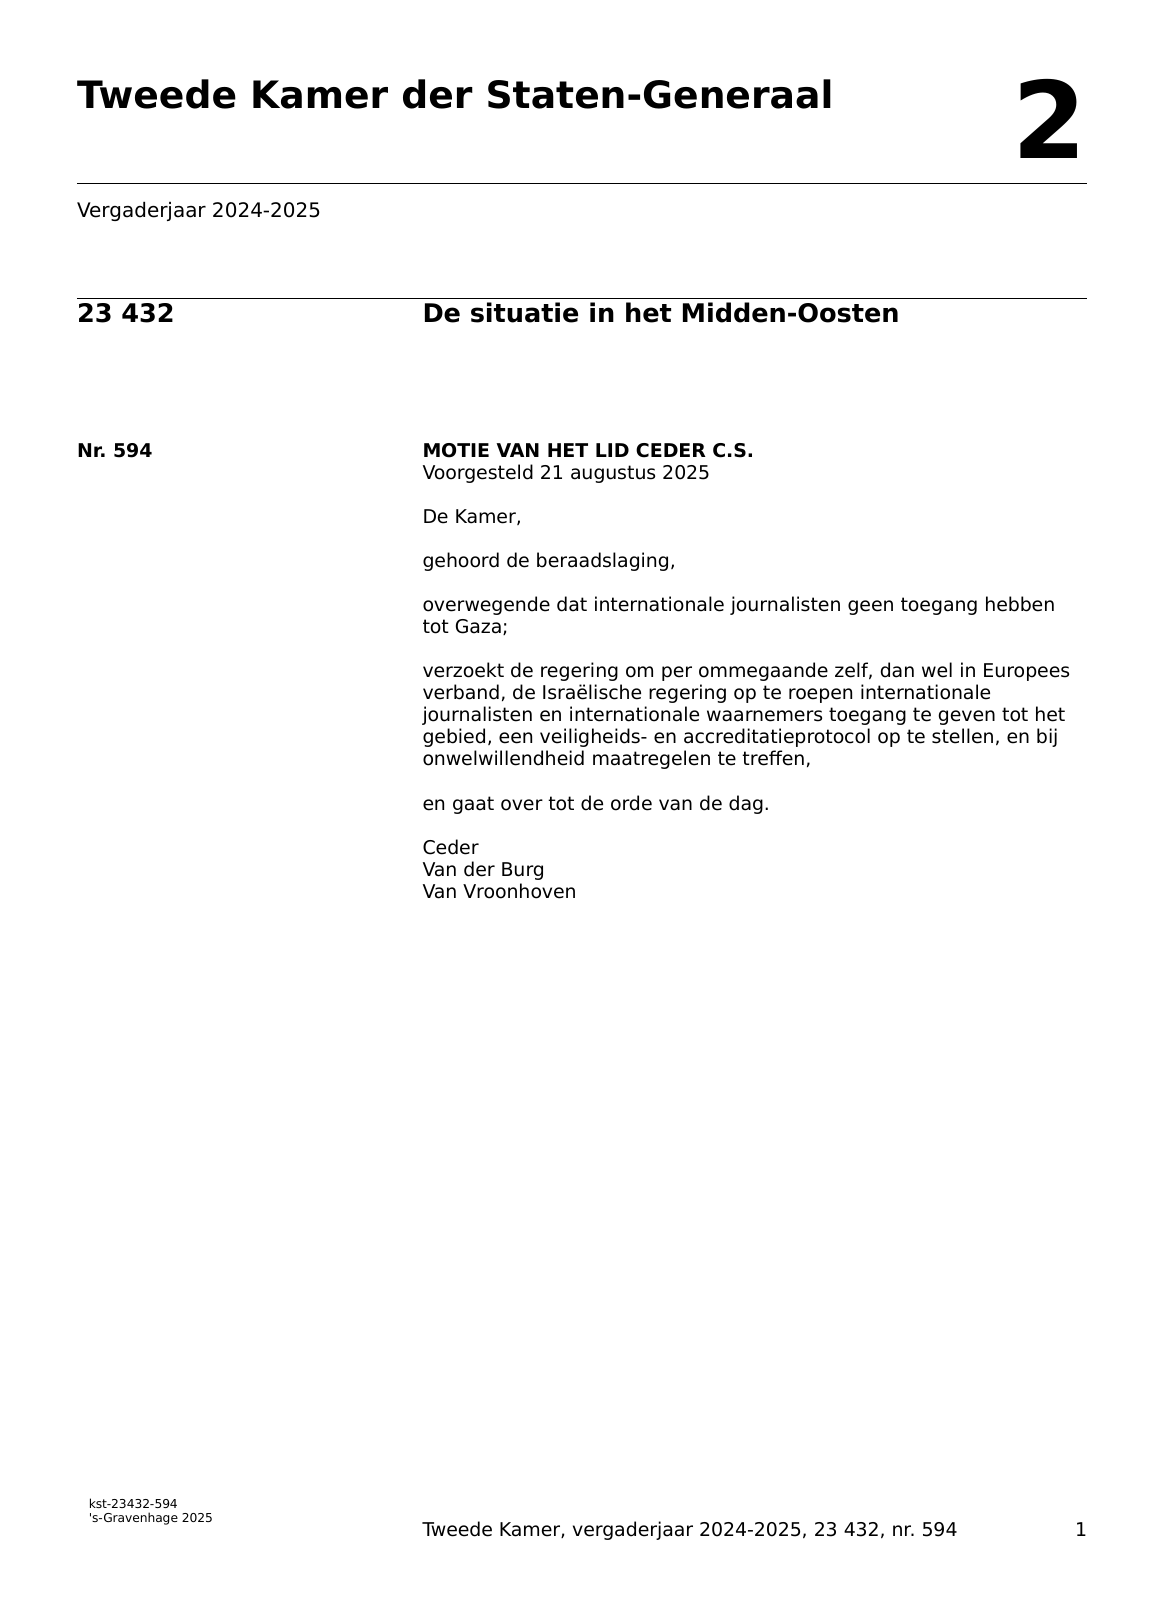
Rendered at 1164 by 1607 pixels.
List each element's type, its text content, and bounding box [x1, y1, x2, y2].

text gehoord de beraadslaging, [422, 550, 1087, 572]
text en gaat over tot de orde van de dag. [422, 792, 1087, 814]
table_cell Vergaderjaar 2024-2025 [77, 184, 1087, 298]
text Voorgesteld 21 augustus 2025 [422, 462, 1087, 484]
text overwegende dat internationale journalisten geen toegang hebben tot Gaza; [422, 594, 1087, 638]
table_header 2 [886, 59, 1087, 183]
text De Kamer, [422, 506, 1087, 528]
subtitle 23 432 De situatie in het Midden-Oosten [77, 299, 1087, 329]
text Ceder [422, 837, 1087, 858]
text Van Vroonhoven [422, 881, 1087, 902]
subtitle Nr. 594 MOTIE VAN HET LID CEDER C.S. [77, 440, 1087, 462]
text Van der Burg [422, 858, 1087, 881]
text verzoekt de regering om per ommegaande zelf, dan wel in Europees verband, de Israëlische regering op te roepen internationale journalisten en internationale waarnemers toegang te geven tot het gebied, een veiligheids- en accreditatieprotocol op te stellen, en bij onwelwillendheid maatregelen te treffen, [422, 660, 1087, 770]
text 's-Gravenhage 2025 [88, 1511, 323, 1525]
text kst-23432-594 [88, 1497, 323, 1511]
table_header Tweede Kamer der Staten-Generaal [77, 59, 886, 183]
